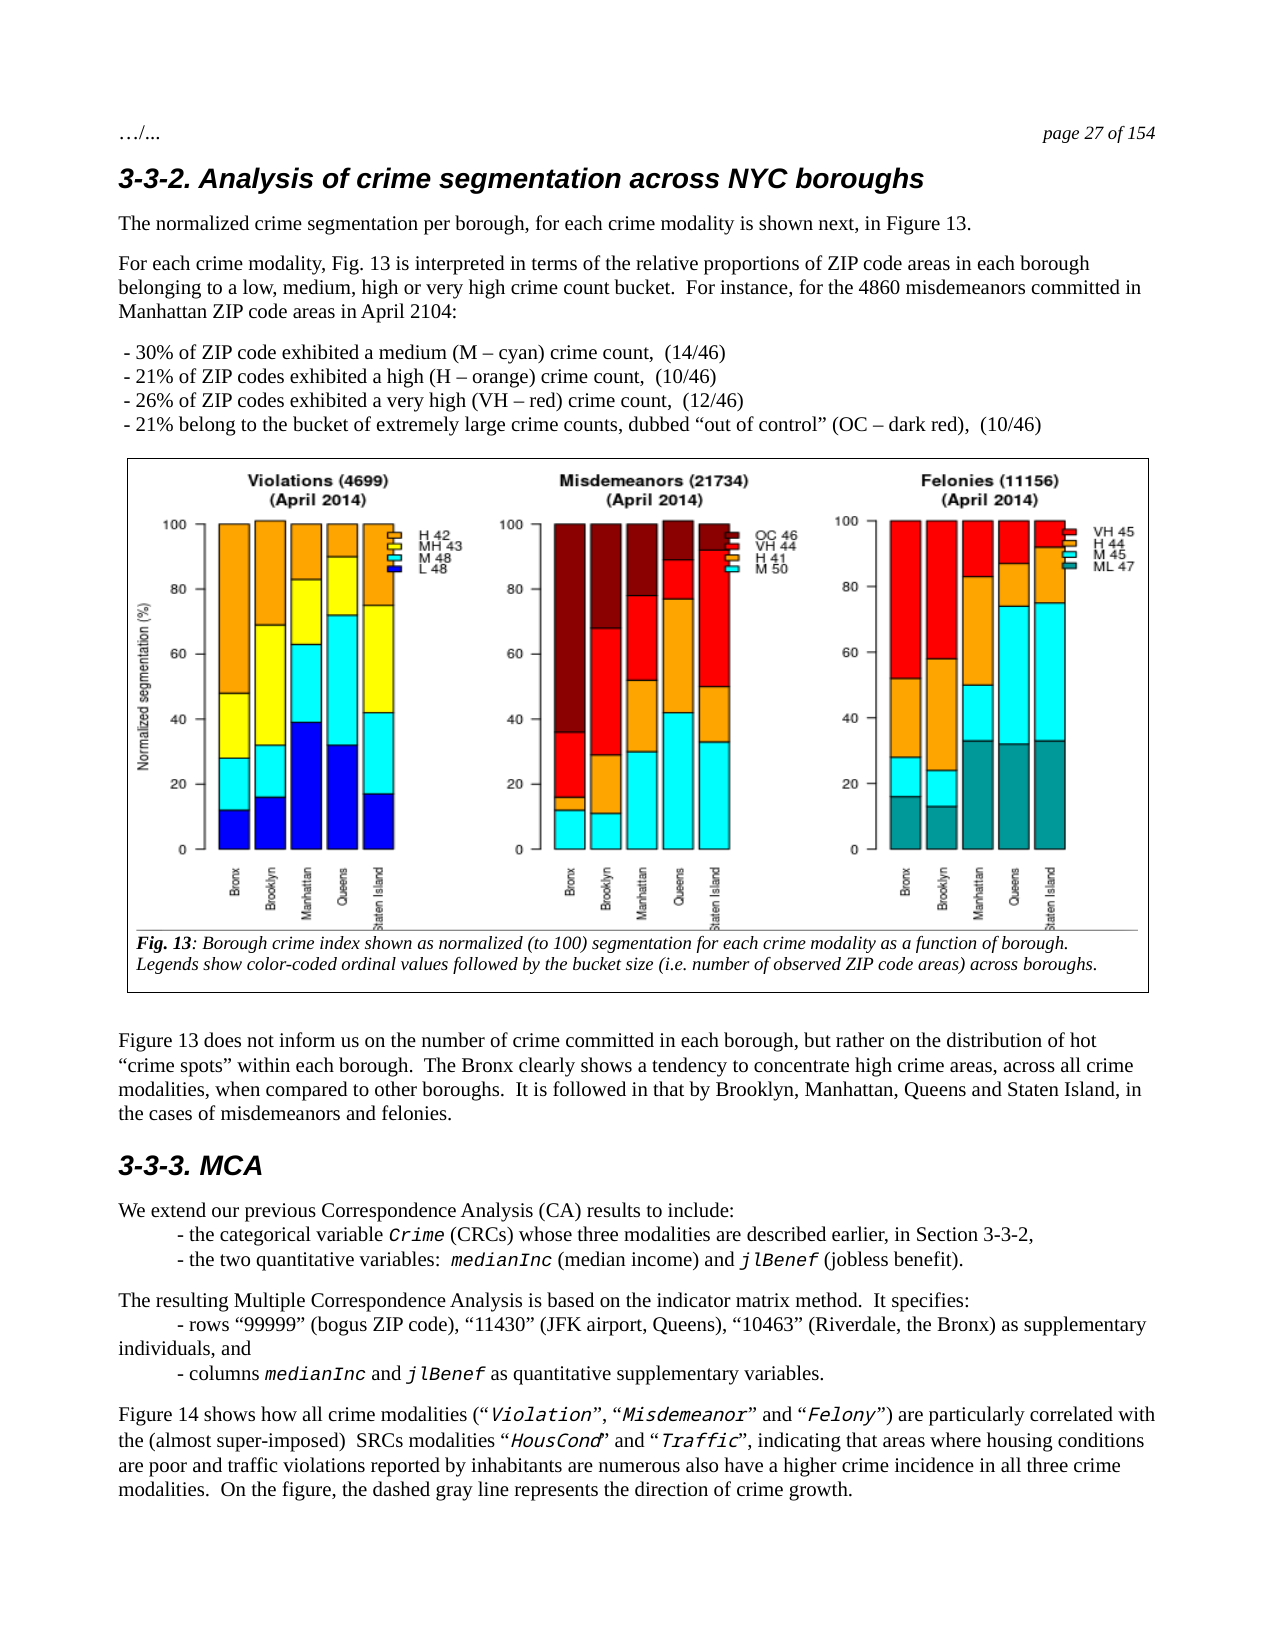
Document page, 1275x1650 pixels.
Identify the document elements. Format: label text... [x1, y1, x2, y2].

subtitle 3-3-3. MCA [118, 1149, 1157, 1181]
text - 30% of ZIP code exhibited a medium (M – cyan) crime count, (14/46) - 21% of ZIP codes exhibited a high (H – orange) crime count, (10/46) - 26% of ZIP codes exhibited a very high (VH – red) crime count, (12/46) - 21% belong to the bucket of extremely large crime counts, dubbed “out of control” (OC – dark red), (10/46) [118, 339, 1157, 436]
text We extend our previous Correspondence Analysis (CA) results to include: - the categorical variable Crime (CRCs) whose three modalities are described earlier, in Section 3-3-2, - the two quantitative variables: medianInc (median income) and jlBenef (jobless benefit). [118, 1198, 1157, 1272]
text Figure 14 shows how all crime modalities (“Violation”, “Misdemeanor” and “Felony”) are particularly correlated with the (almost super-imposed) SRCs modalities “HousCond” and “Traffic”, indicating that areas where housing conditions are poor and traffic violations reported by inhabitants are numerous also have a higher crime incidence in all three crime modalities. On the figure, the dashed gray line represents the direction of crime growth. [118, 1402, 1157, 1501]
text Figure 13 does not inform us on the number of crime committed in each borough, but rather on the distribution of hot “crime spots” within each borough. The Bronx clearly shows a tendency to concentrate high crime areas, across all crime modalities, when compared to other boroughs. It is followed in that by Brooklyn, Manhattan, Queens and Staten Island, in the cases of misdemeanors and felonies. [118, 452, 1157, 1125]
picture [136, 466, 1138, 931]
text Fig. 13: Borough crime index shown as normalized (to 100) segmentation for each crime modality as a function of borough. Legends show color-coded ordinal values followed by the bucket size (i.e. number of observed ZIP code areas) across boroughs. [136, 932, 1139, 975]
text For each crime modality, Fig. 13 is interpreted in terms of the relative proportions of ZIP code areas in each borough belonging to a low, medium, high or very high crime count bucket. For instance, for the 4860 misdemeanors committed in Manhattan ZIP code areas in April 2104: [118, 251, 1157, 323]
text The resulting Multiple Correspondence Analysis is based on the indicator matrix method. It specifies: - rows “99999” (bogus ZIP code), “11430” (JFK airport, Queens), “10463” (Riverdale, the Bronx) as supplementary individuals, and - columns medianInc and jlBenef as quantitative supplementary variables. [118, 1288, 1157, 1386]
text The normalized crime segmentation per borough, for each crime modality is shown next, in Figure 13. [118, 211, 1157, 235]
subtitle 3-3-2. Analysis of crime segmentation across NYC boroughs [118, 162, 1157, 194]
